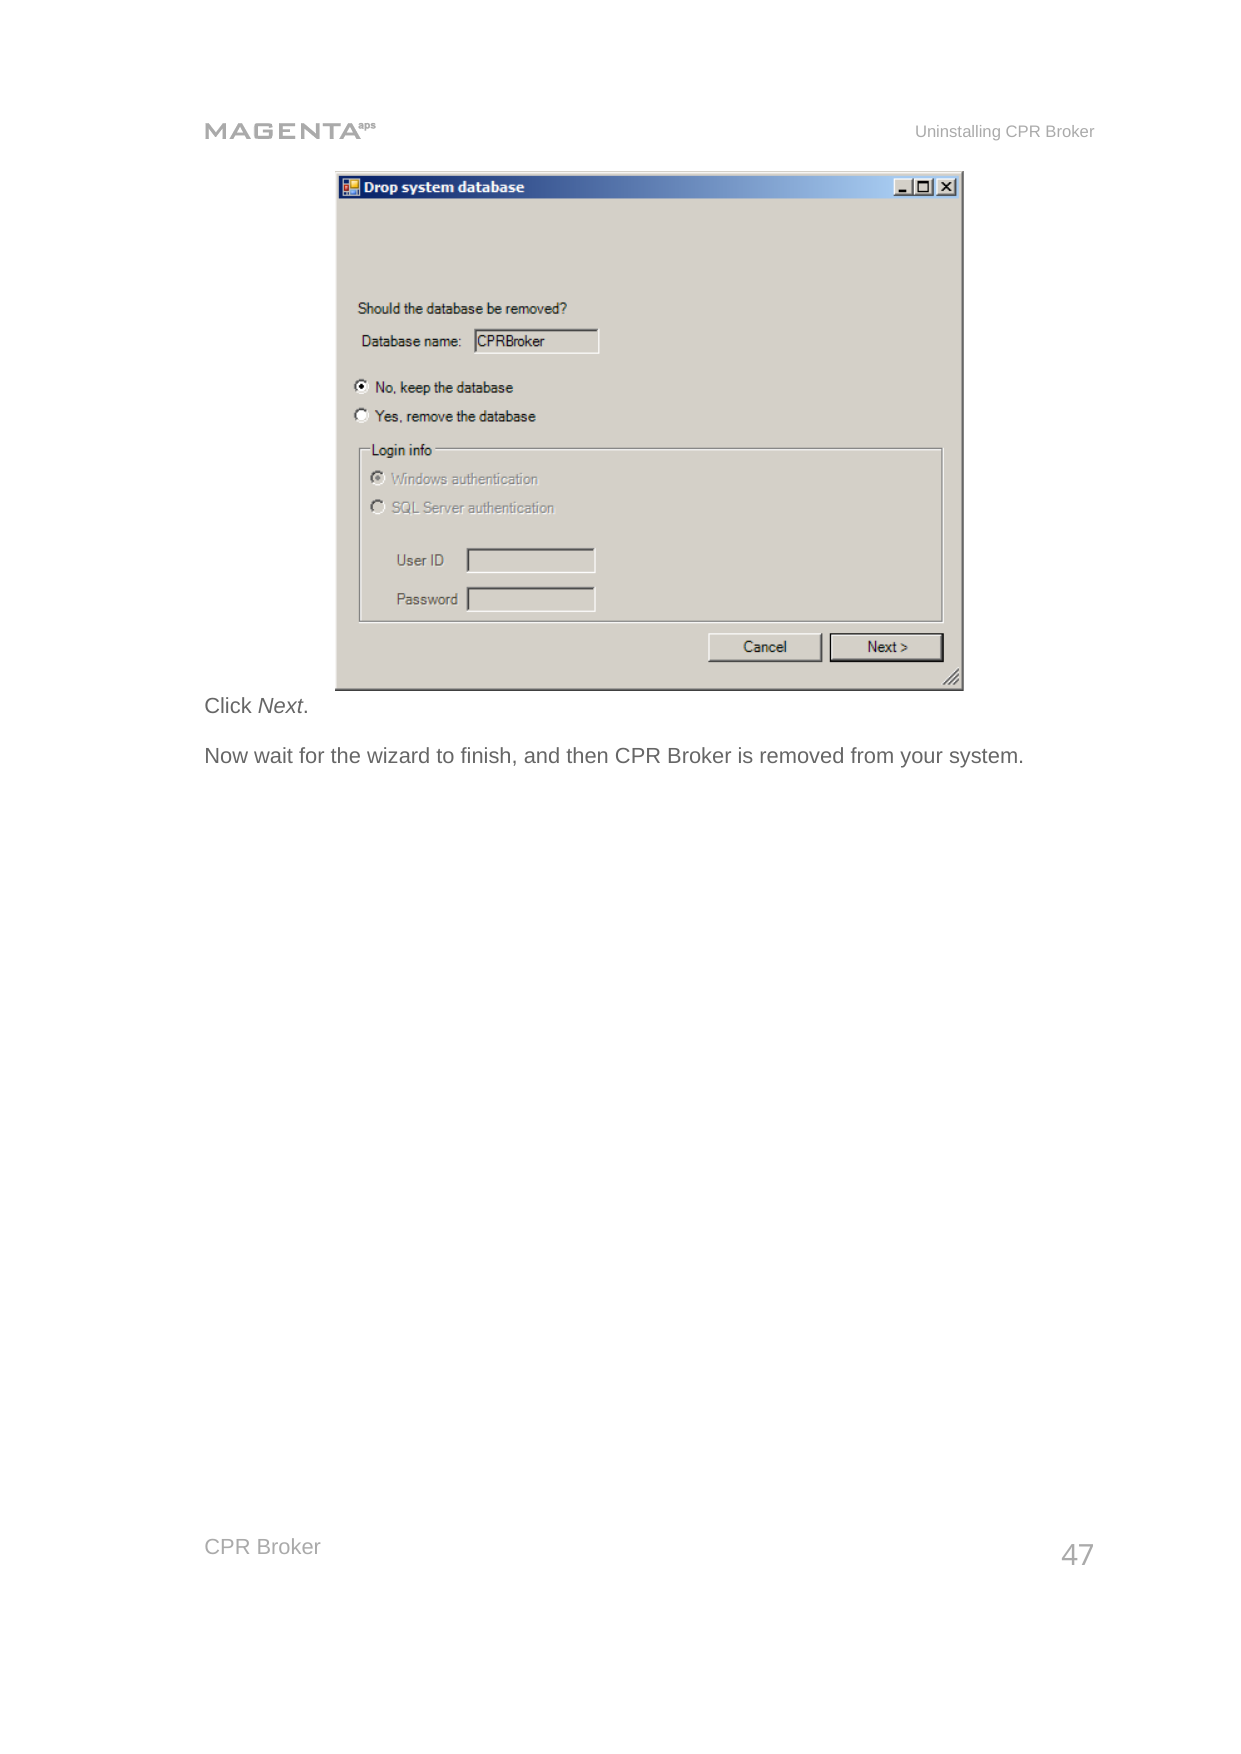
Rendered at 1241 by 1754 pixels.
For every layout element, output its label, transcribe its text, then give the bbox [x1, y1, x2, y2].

text Now wait for the wizard to finish, and then CPR Broker is removed from your system. [204, 740, 1094, 769]
picture [335, 171, 964, 691]
text Click Next. [204, 691, 1094, 719]
